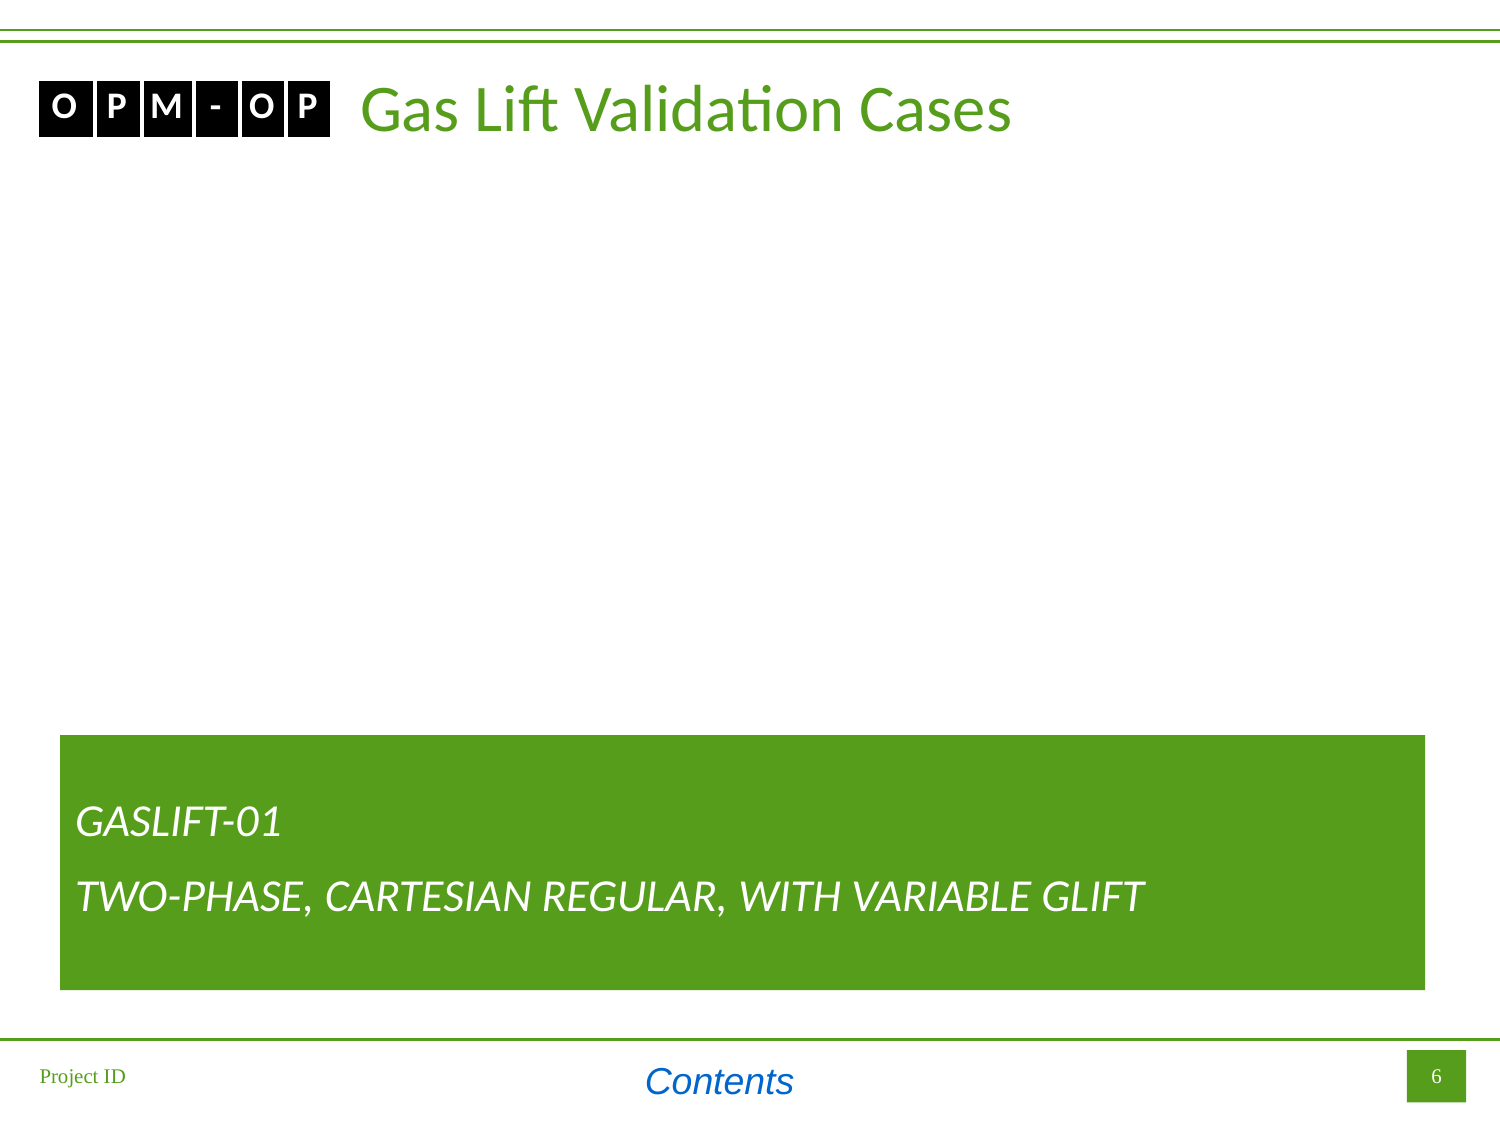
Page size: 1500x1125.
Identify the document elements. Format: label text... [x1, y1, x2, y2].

title Gas Lift Validation Cases [360, 77, 1425, 153]
list GASLIFT-01 Two-Phase, Cartesian regular, with variable GLIFT [60, 735, 1426, 991]
